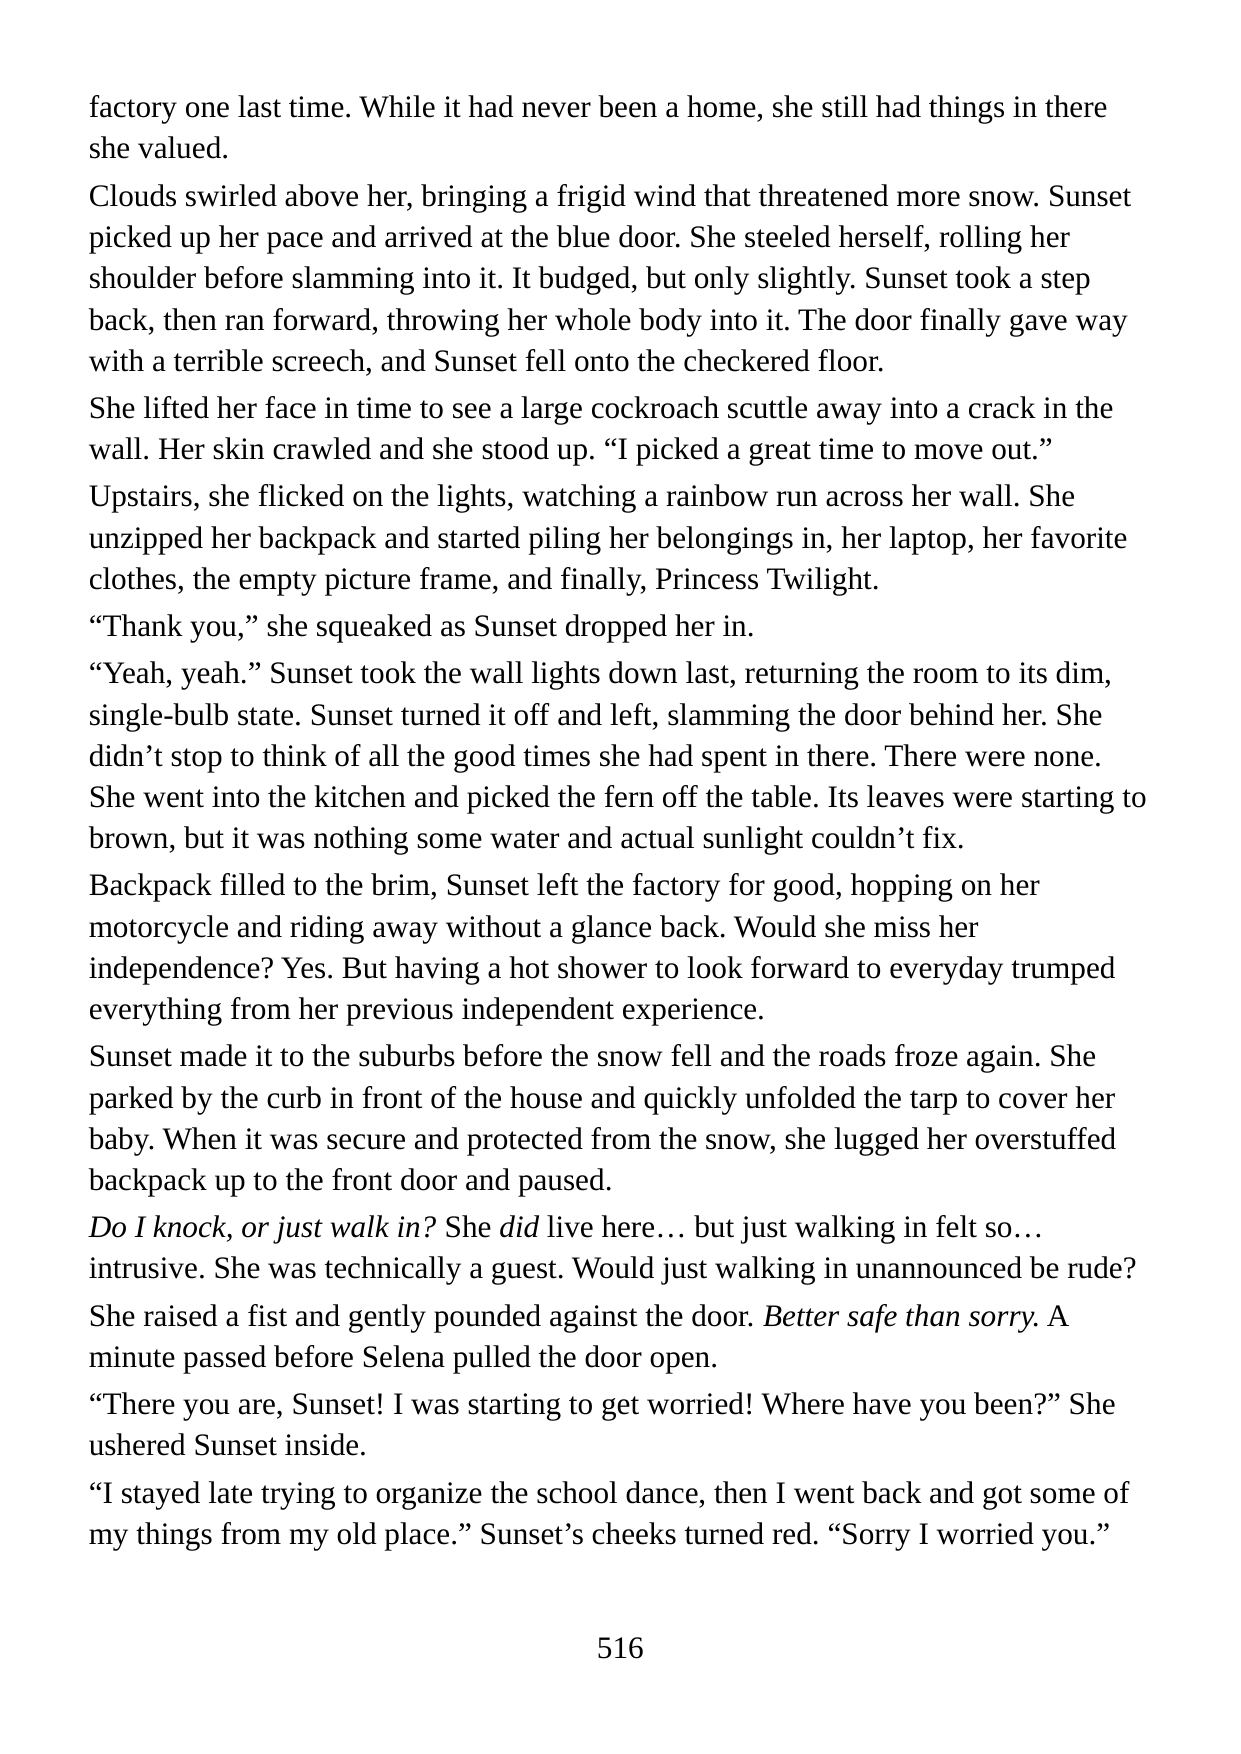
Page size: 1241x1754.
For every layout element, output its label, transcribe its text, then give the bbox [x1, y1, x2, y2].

text “Yeah, yeah.” Sunset took the wall lights down last, returning the room to its dim, single-bulb state. Sunset turned it off and left, slamming the door behind her. She didn’t stop to think of all the good times she had spent in there. There were none. She went into the kitchen and picked the fern off the table. Its leaves were starting to brown, but it was nothing some water and actual sunlight couldn’t fix. [88, 654, 1152, 855]
text Backpack filled to the brim, Sunset left the factory for good, hopping on her motorcycle and riding away without a glance back. Would she miss her independence? Yes. But having a hot shower to look forward to everyday trumped everything from her previous independent experience. [88, 867, 1152, 1026]
text She lifted her face in time to see a large cockroach scuttle away into a crack in the wall. Her skin crawled and she stood up. “I picked a great time to move out.” [88, 389, 1152, 466]
text “There you are, Sunset! I was starting to get worried! Where have you been?” She ushered Sunset inside. [88, 1385, 1152, 1463]
text “Thank you,” she squeaked as Sunset dropped her in. [88, 607, 1152, 643]
text Sunset made it to the suburbs before the snow fell and the roads froze again. She parked by the curb in front of the house and quickly unfolded the tarp to cover her baby. When it was secure and protected from the snow, she lugged her overstuffed backpack up to the front door and paused. [88, 1038, 1152, 1197]
text “I stayed late trying to organize the school dance, then I went back and got some of my things from my old place.” Sunset’s cheeks turned red. “Sorry I worried you.” [88, 1474, 1152, 1551]
text Do I knock, or just walk in? She did live here… but just walking in felt so… intrusive. She was technically a guest. Would just walking in unannounced be rude? [88, 1208, 1152, 1286]
text Upstairs, she flicked on the lights, watching a rainbow run across her wall. She unzipped her backpack and started piling her belongings in, her laptop, her favorite clothes, the empty picture frame, and finally, Princess Twilight. [88, 478, 1152, 596]
text Clouds swirled above her, bringing a frigid wind that threatened more snow. Sunset picked up her pace and arrived at the blue door. She steeled herself, rolling her shoulder before slamming into it. It budged, but only slightly. Sunset took a step back, then ran forward, throwing her whole body into it. The door finally gave way with a terrible screech, and Sunset fell onto the checkered floor. [88, 177, 1152, 378]
text She raised a fist and gently pounded against the door. Better safe than sorry. A minute passed before Selena pulled the door open. [88, 1297, 1152, 1374]
text factory one last time. While it had never been a home, she still had things in there she valued. [88, 88, 1152, 166]
